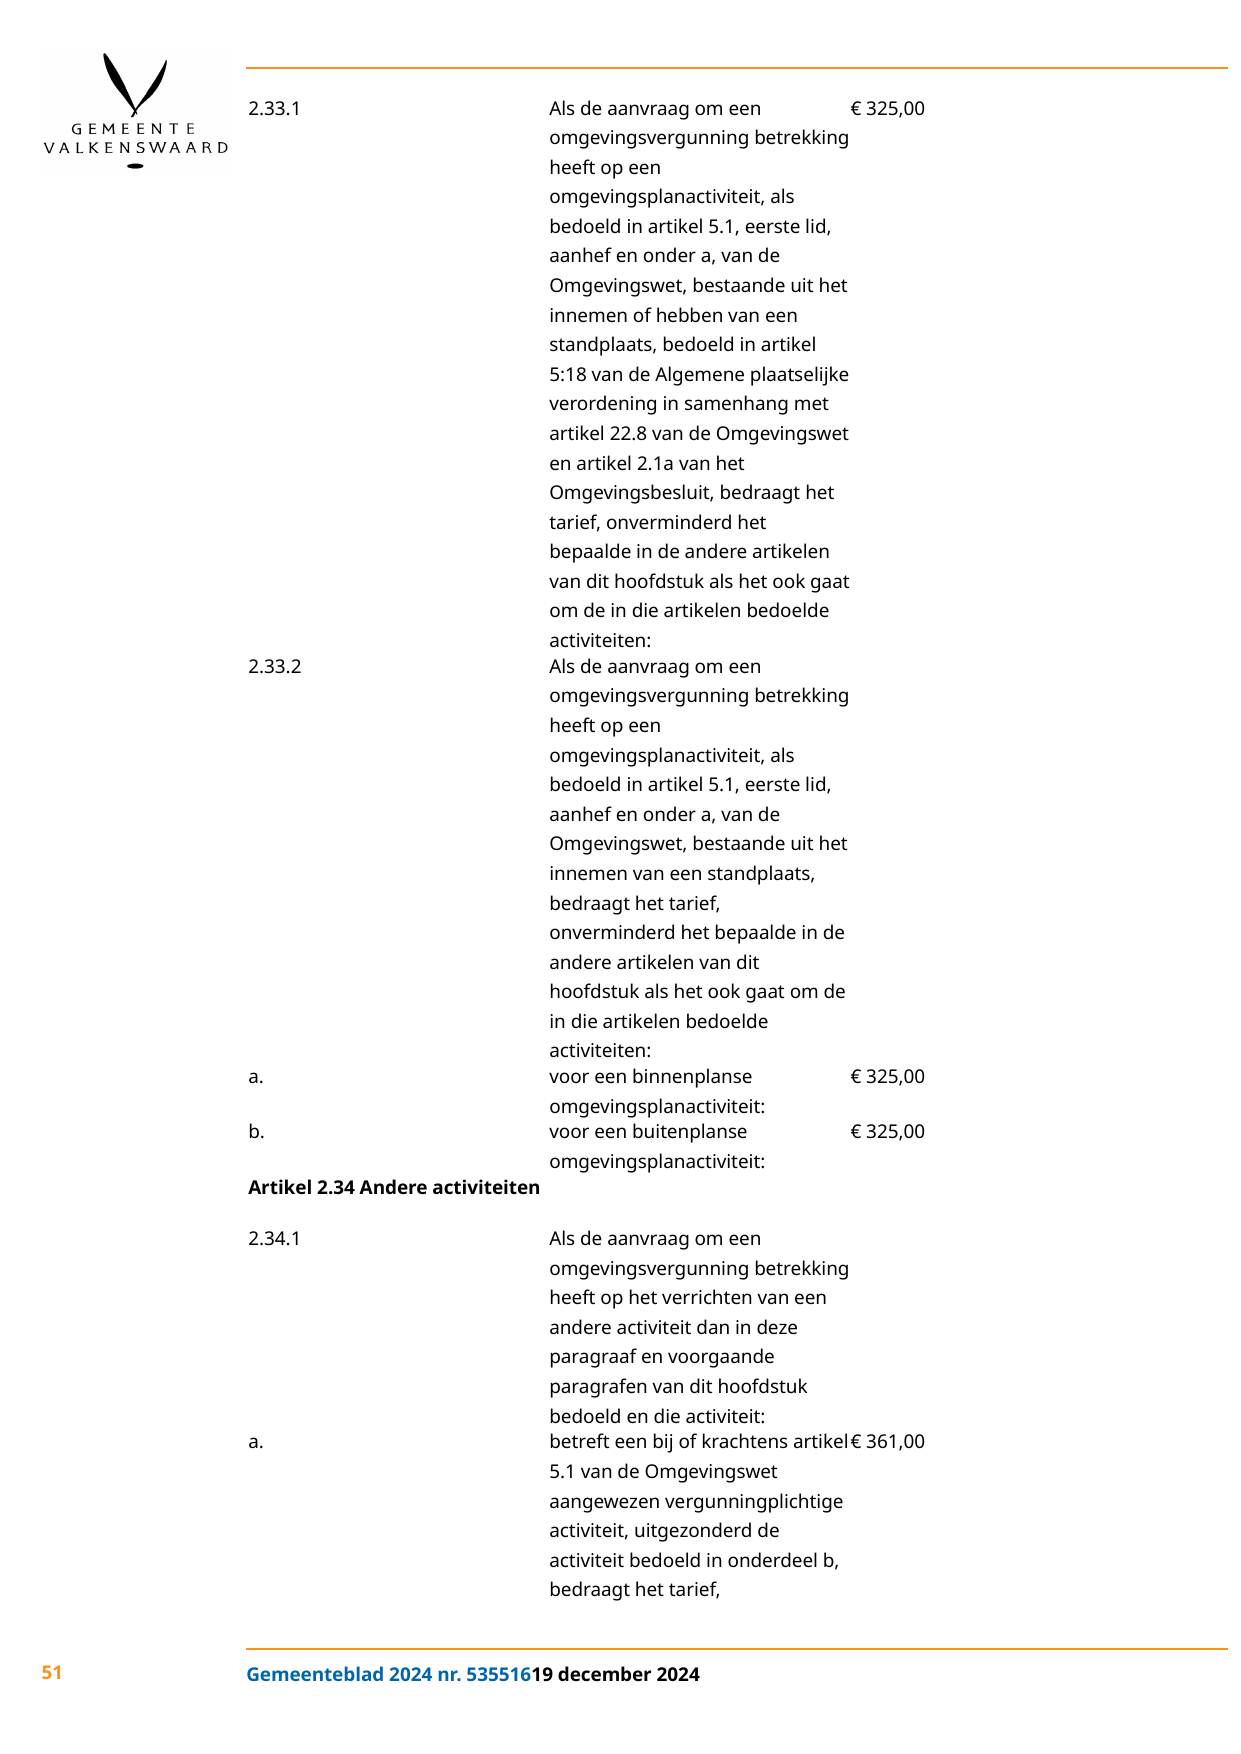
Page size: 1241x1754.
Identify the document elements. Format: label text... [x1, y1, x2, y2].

table_cell [549, 1200, 850, 1225]
table_cell a. [248, 1429, 549, 1602]
table_cell [248, 1200, 549, 1225]
table_cell Als de aanvraag om een omgevingsvergunning betrekking heeft op het verrichten van een andere activiteit dan in deze paragraaf en voorgaande paragrafen van dit hoofdstuk bedoeld en die activiteit: [549, 1225, 850, 1429]
table_cell Als de aanvraag om een omgevingsvergunning betrekking heeft op een omgevingsplanactiviteit, als bedoeld in artikel 5.1, eerste lid, aanhef en onder a, van de Omgevingswet, bestaande uit het innemen van een standplaats, bedraagt het tarief, onverminderd het bepaalde in de andere artikelen van dit hoofdstuk als het ook gaat om de in die artikelen bedoelde activiteiten: [549, 653, 850, 1063]
table_cell Artikel 2.34 Andere activiteiten [248, 1174, 1152, 1200]
table_cell € 361,00 [850, 1429, 1152, 1602]
table_cell a. [248, 1063, 549, 1119]
table_cell [850, 1200, 1152, 1225]
table_cell betreft een bij of krachtens artikel 5.1 van de Omgevingswet aangewezen vergunningplichtige activiteit, uitgezonderd de activiteit bedoeld in onderdeel b, bedraagt het tarief, [549, 1429, 850, 1602]
table_cell voor een binnenplanse omgevingsplanactiviteit: [549, 1063, 850, 1119]
table_cell € 325,00 [850, 1063, 1152, 1119]
table_cell Als de aanvraag om een omgevingsvergunning betrekking heeft op een omgevingsplanactiviteit, als bedoeld in artikel 5.1, eerste lid, aanhef en onder a, van de Omgevingswet, bestaande uit het innemen of hebben van een standplaats, bedoeld in artikel 5:18 van de Algemene plaatselijke verordening in samenhang met artikel 22.8 van de Omgevingswet en artikel 2.1a van het Omgevingsbesluit, bedraagt het tarief, onverminderd het bepaalde in de andere artikelen van dit hoofdstuk als het ook gaat om de in die artikelen bedoelde activiteiten: [549, 95, 850, 653]
table_cell b. [248, 1119, 549, 1174]
table_cell 2.34.1 [248, 1225, 549, 1429]
table_cell 2.33.2 [248, 653, 549, 1063]
table_cell € 325,00 [850, 1119, 1152, 1174]
table_cell [850, 653, 1152, 1063]
picture [41, 47, 231, 172]
table_cell [850, 1225, 1152, 1429]
table_cell voor een buitenplanse omgevingsplanactiviteit: [549, 1119, 850, 1174]
table_cell € 325,00 [850, 95, 1152, 653]
table_cell 2.33.1 [248, 95, 549, 653]
